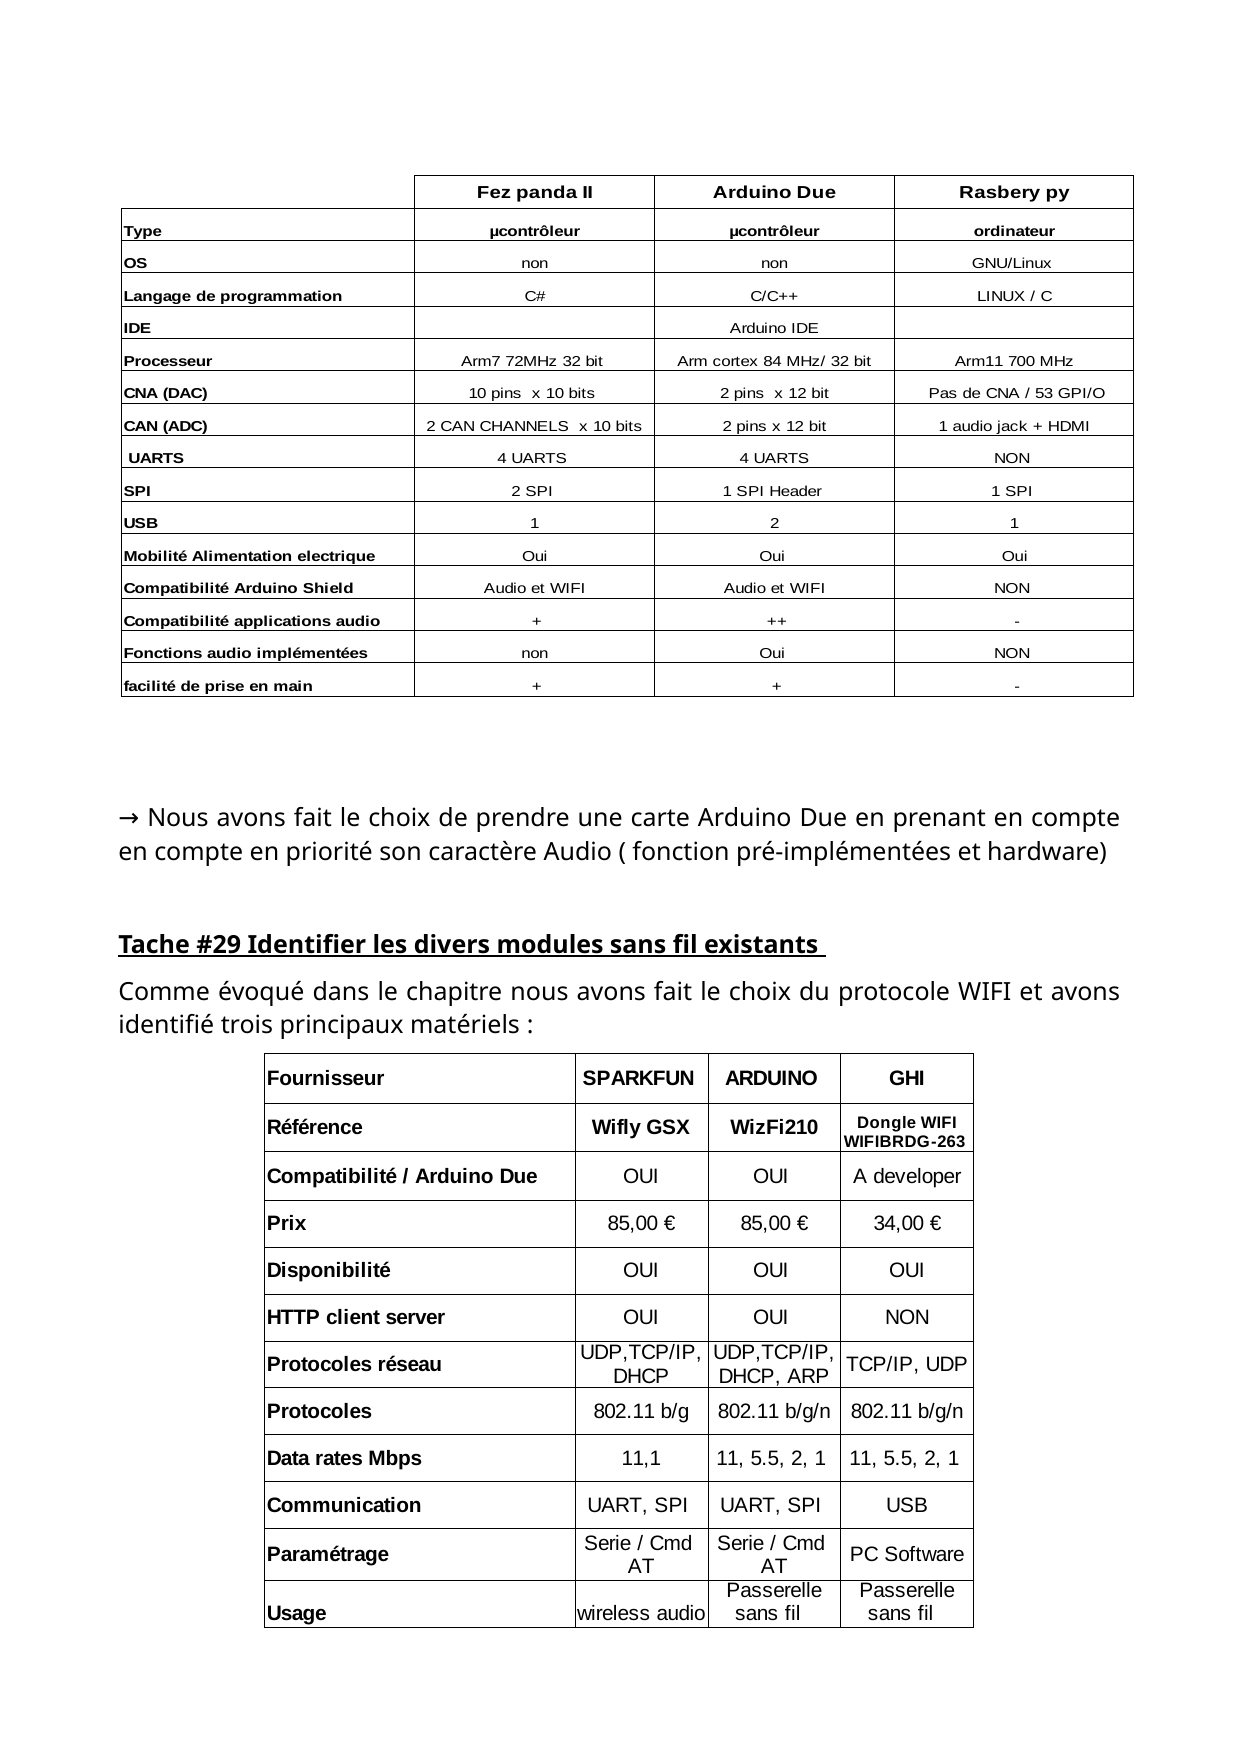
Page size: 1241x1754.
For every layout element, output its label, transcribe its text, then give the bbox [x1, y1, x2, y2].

text Tache #29 Identifier les divers modules sans fil existants [118, 927, 1122, 961]
text → Nous avons fait le choix de prendre une carte Arduino Due en prenant en compte en compte en priorité son caractère Audio ( fonction pré-implémentées et hardware) [118, 799, 1122, 867]
text Comme évoqué dans le chapitre nous avons fait le choix du protocole WIFI et avons identifié trois principaux matériels : [118, 973, 1122, 1041]
